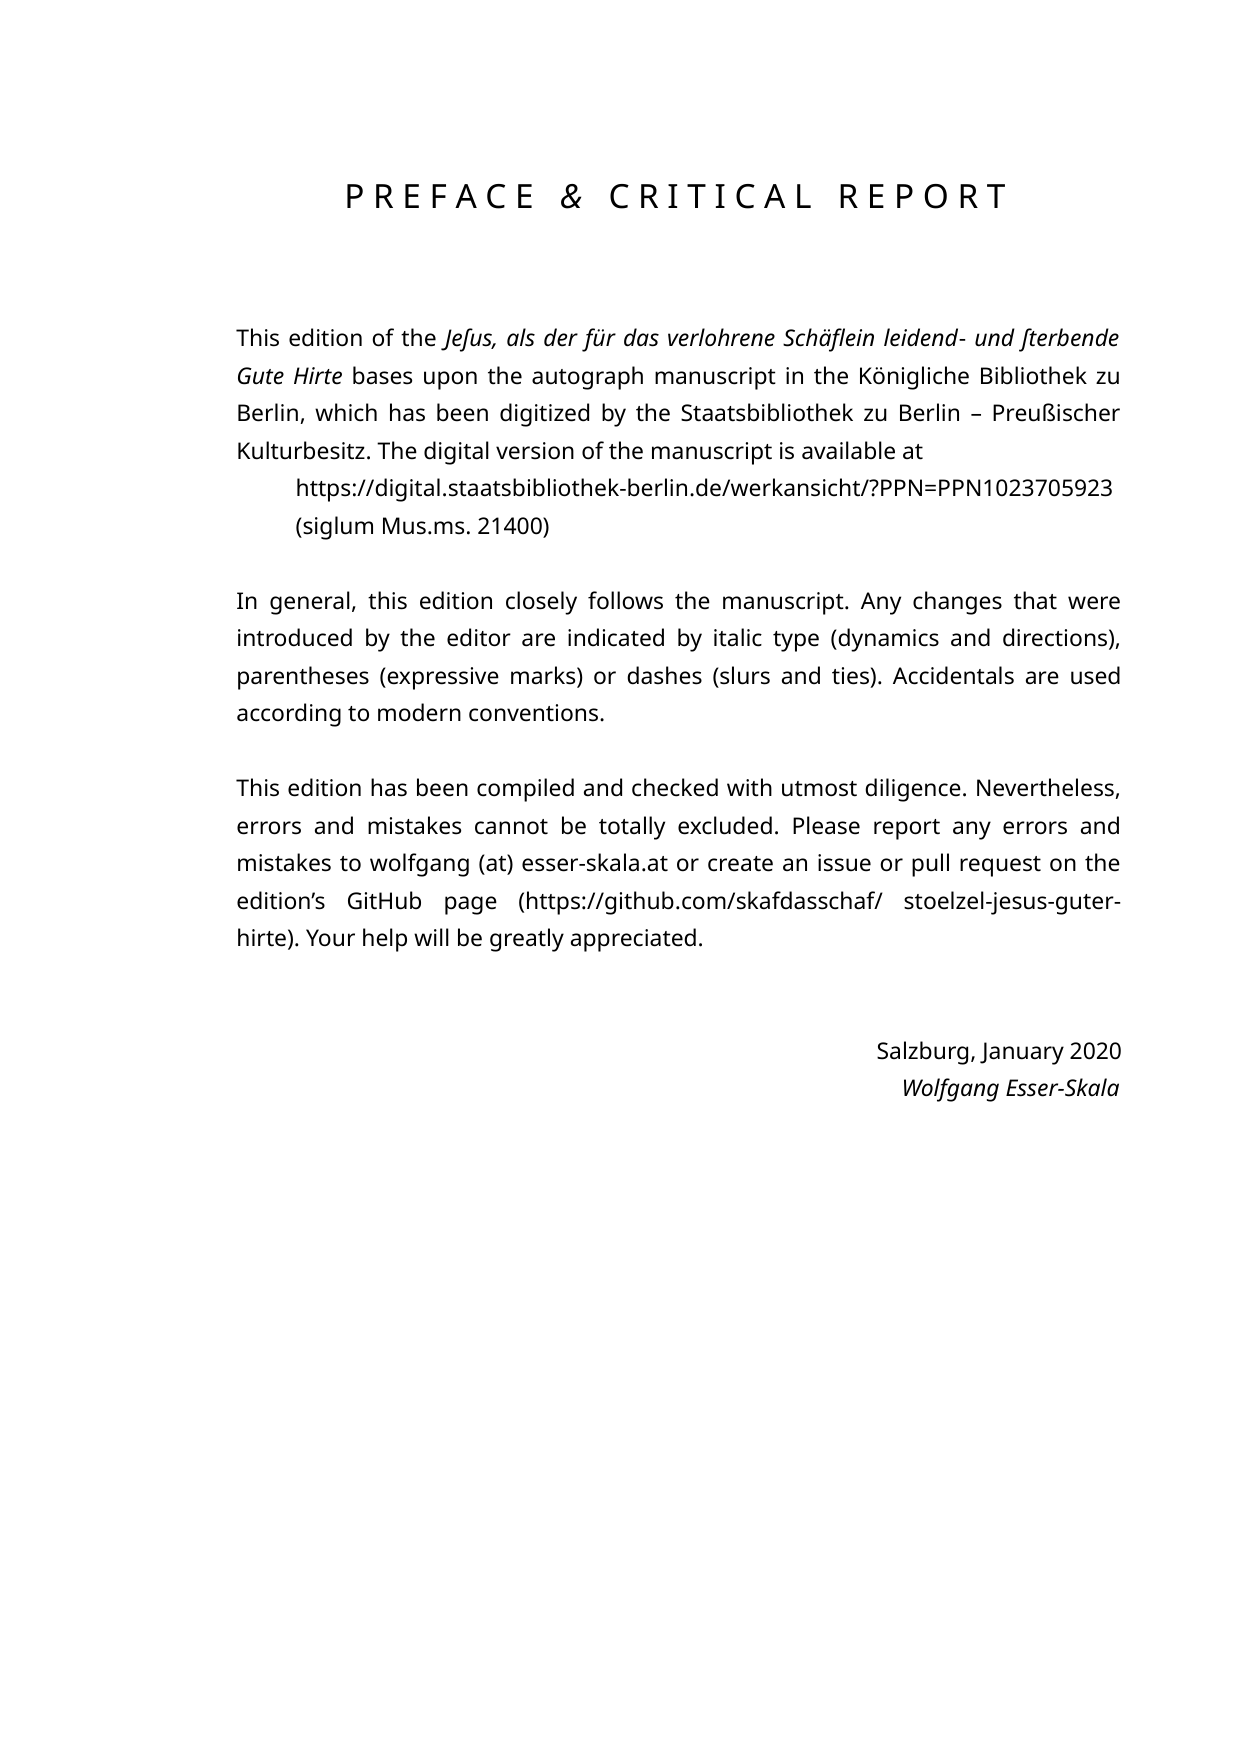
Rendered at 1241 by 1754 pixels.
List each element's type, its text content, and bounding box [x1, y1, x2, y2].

text P R E F A C E & C R I T I C A L R E P O R T [236, 173, 1122, 218]
text Salzburg, January 2020 Wolfgang Esser-Skala [236, 1035, 1122, 1104]
text https://digital.staatsbibliothek-berlin.de/werkansicht/?PPN=PPN1023705923 (siglum Mus.ms. 21400) [236, 472, 1122, 541]
text This edition has been compiled and checked with utmost diligence. Nevertheless, errors and mistakes cannot be totally excluded. Please report any errors and mistakes to wolfgang (at) esser-skala.at or create an issue or pull request on the edition’s GitHub page (https://github.com/skafdasschaf/ stoelzel-jesus-guter-hirte). Your help will be greatly appreciated. [236, 772, 1122, 954]
text This edition of the Jeſus, als der für das verlohrene Schäflein leidend- und ſterbende Gute Hirte bases upon the autograph manuscript in the Königliche Bibliothek zu Berlin, which has been digitized by the Staatsbibliothek zu Berlin – Preußischer Kulturbesitz. The digital version of the manuscript is available at [236, 322, 1122, 466]
text In general, this edition closely follows the manuscript. Any changes that were introduced by the editor are indicated by italic type (dynamics and directions), parentheses (expressive marks) or dashes (slurs and ties). Accidentals are used according to modern conventions. [236, 585, 1122, 729]
